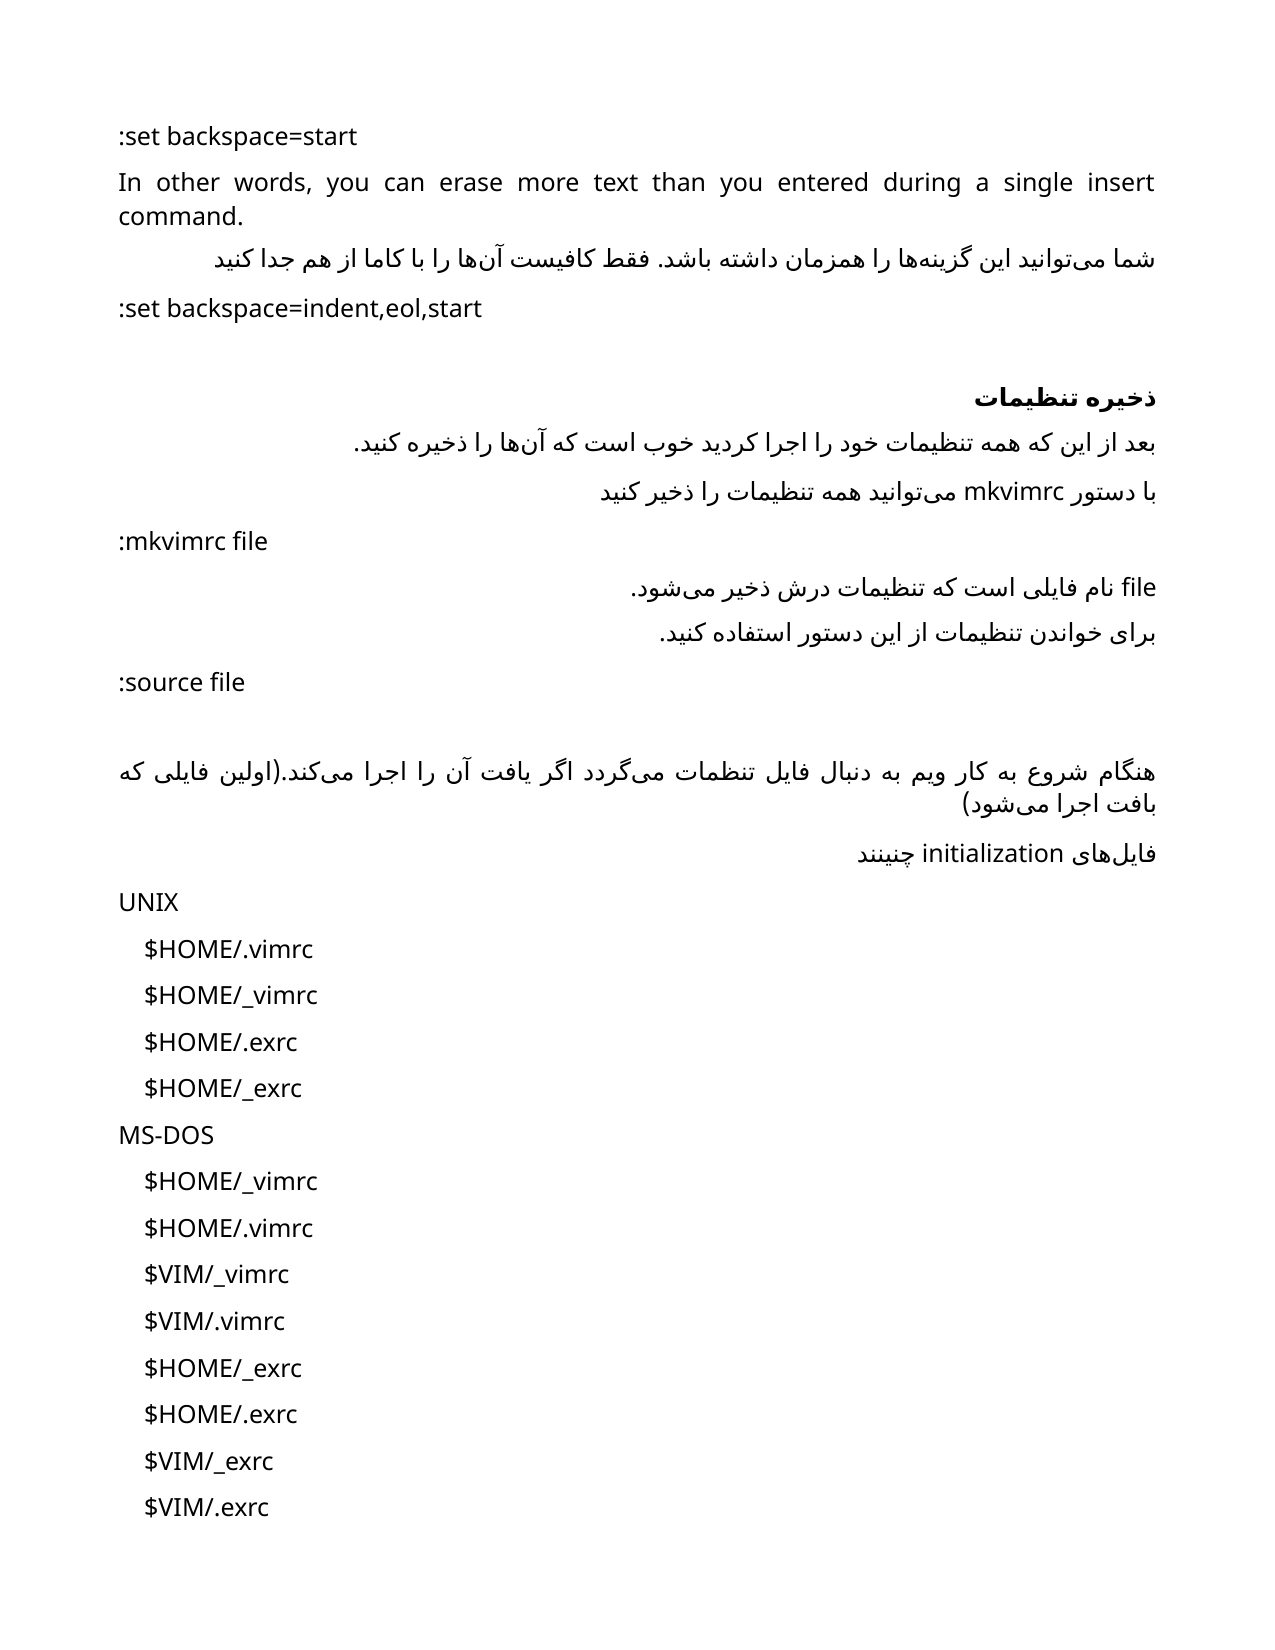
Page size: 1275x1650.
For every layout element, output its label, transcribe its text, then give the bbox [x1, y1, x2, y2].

text file نام فایلی است که تنظیمات درش ذخیر می‌شود. [118, 570, 1157, 607]
text In other words, you can erase more text than you entered during a single insert command. [118, 165, 1157, 233]
text :source file [118, 664, 1157, 698]
text $HOME/.vimrc [118, 1211, 1157, 1245]
text :set backspace=indent,eol,start [118, 290, 1157, 324]
text فایل‌های initialization چنینند [118, 835, 1157, 872]
text با دستور mkvimrc می‌توانید همه تنظیمات را ذخیر کنید [118, 474, 1157, 511]
text $HOME/_vimrc [118, 978, 1157, 1012]
text UNIX [118, 885, 1157, 919]
text :set backspace=start [118, 118, 1157, 152]
text هنگام شروع به کار ویم به دنبال فایل تنظمات می‌گردد اگر یافت آن را اجرا می‌کند.(اولین فایلی که بافت اجرا می‌شود) [118, 757, 1157, 823]
text بعد از این که همه تنظیمات خود را اجرا کردید خوب است که آن‌ها را ذخیره کنید. [118, 429, 1157, 461]
text $HOME/_vimrc [118, 1164, 1157, 1198]
text MS-DOS [118, 1117, 1157, 1152]
text شما می‌توانید این گزینه‌ها را همزمان داشته باشد. فقط کافیست آن‌ها را با کاما از هم جدا کنید [118, 245, 1157, 278]
text $VIM/_exrc [118, 1443, 1157, 1477]
text ذخیره تنظیمات [118, 383, 1157, 416]
text $HOME/_exrc [118, 1071, 1157, 1105]
text $HOME/.exrc [118, 1397, 1157, 1431]
text $VIM/_vimrc [118, 1257, 1157, 1291]
text $HOME/.exrc [118, 1024, 1157, 1058]
text برای خواندن تنظیمات از این دستور استفاده کنید. [118, 619, 1157, 652]
text $HOME/_exrc [118, 1350, 1157, 1384]
text $VIM/.exrc [118, 1490, 1157, 1524]
text $HOME/.vimrc [118, 931, 1157, 965]
text $VIM/.vimrc [118, 1304, 1157, 1338]
text :mkvimrc file [118, 523, 1157, 557]
